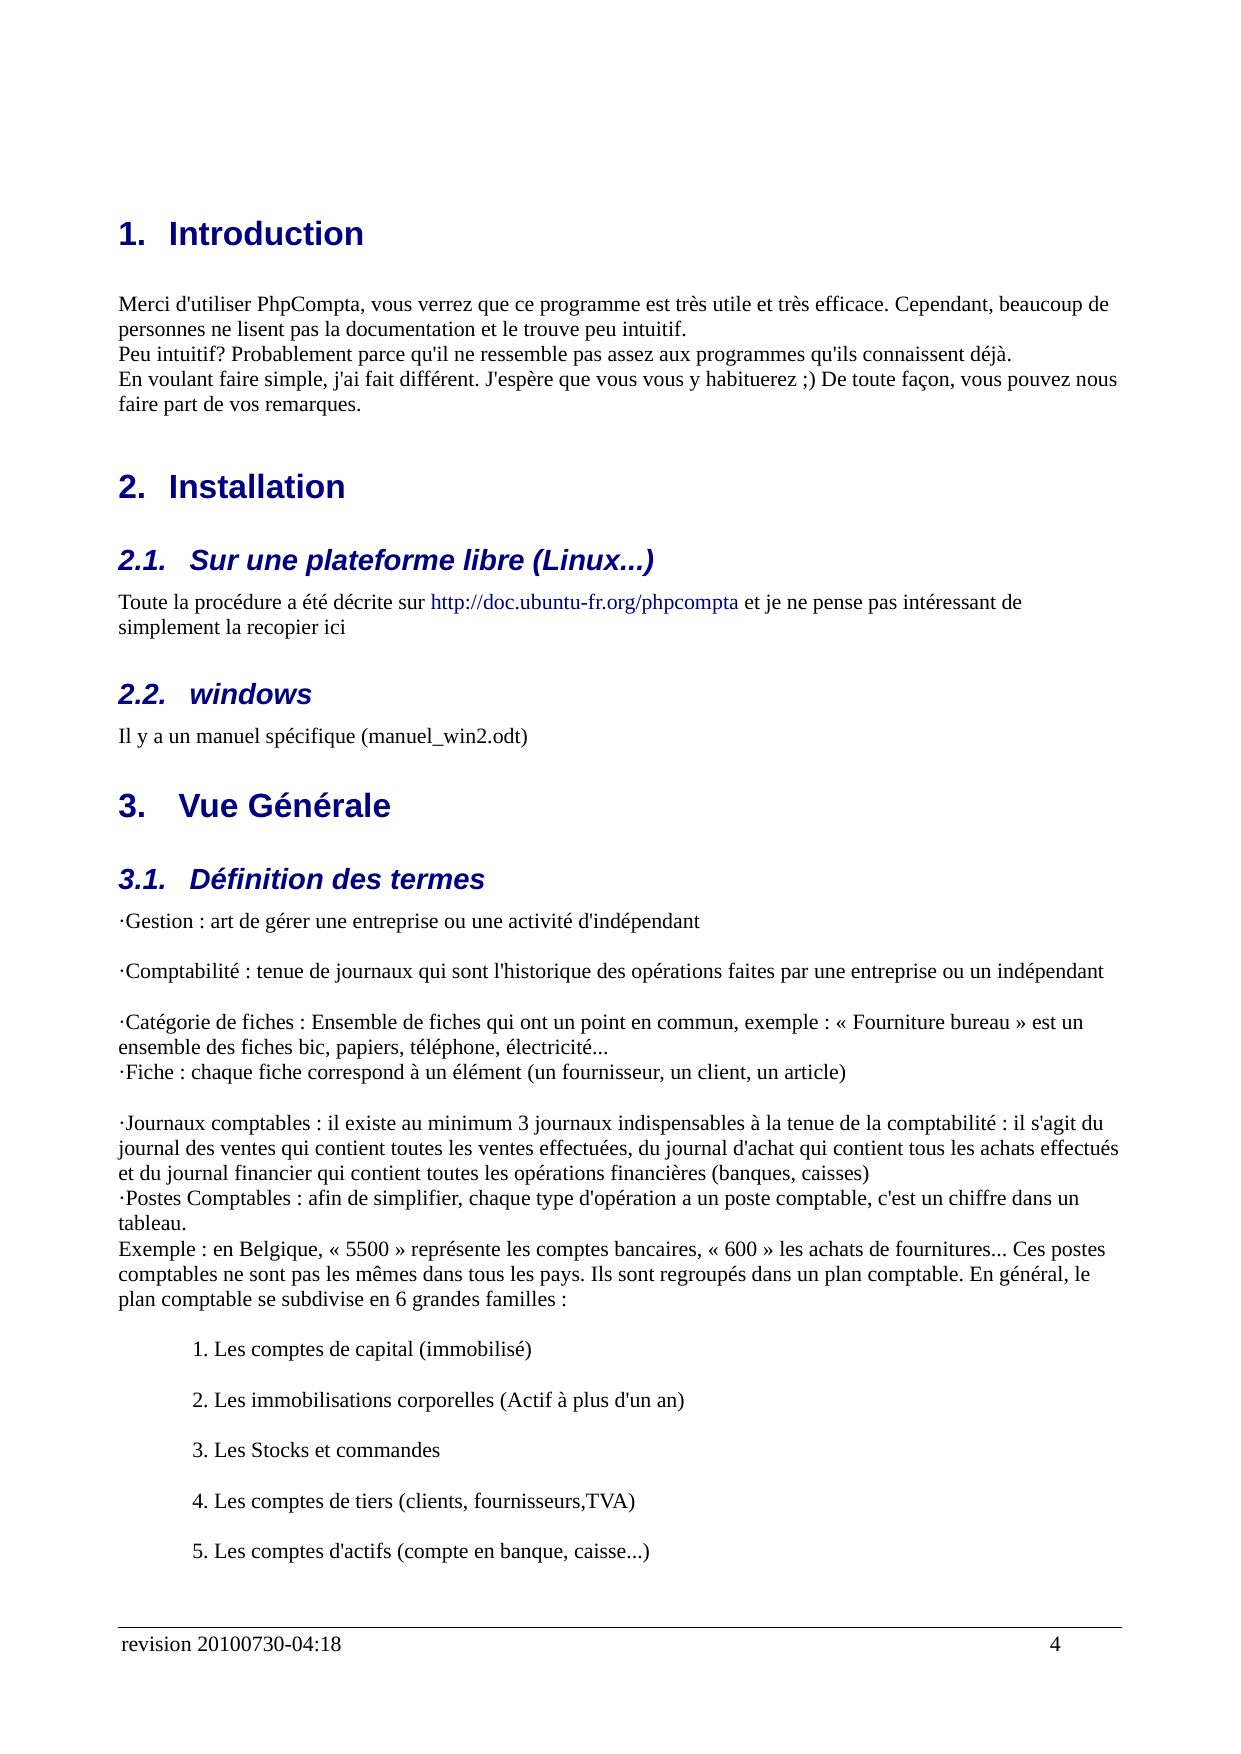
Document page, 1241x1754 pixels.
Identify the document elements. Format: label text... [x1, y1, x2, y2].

subtitle Vue Générale [118, 786, 1122, 824]
subtitle windows [118, 677, 1122, 710]
text ·Comptabilité : tenue de journaux qui sont l'historique des opérations faites par une entreprise ou un indépendant [118, 958, 1122, 983]
text Il y a un manuel spécifique (manuel_win2.odt) [118, 723, 1122, 748]
text 4. Les comptes de tiers (clients, fournisseurs,TVA) [118, 1488, 1122, 1513]
text Exemple : en Belgique, « 5500 » représente les comptes bancaires, « 600 » les achats de fournitures... Ces postes comptables ne sont pas les mêmes dans tous les pays. Ils sont regroupés dans un plan comptable. En général, le plan comptable se subdivise en 6 grandes familles : [118, 1236, 1122, 1311]
subtitle Installation [118, 467, 1122, 505]
subtitle Définition des termes [118, 862, 1122, 895]
subtitle Introduction [118, 214, 1122, 253]
text 5. Les comptes d'actifs (compte en banque, caisse...) [118, 1538, 1122, 1563]
text ·Fiche : chaque fiche correspond à un élément (un fournisseur, un client, un article) [118, 1059, 1122, 1084]
subtitle Sur une plateforme libre (Linux...) [118, 543, 1122, 576]
text ·Gestion : art de gérer une entreprise ou une activité d'indépendant [118, 908, 1121, 933]
text Peu intuitif? Probablement parce qu'il ne ressemble pas assez aux programmes qu'ils connaissent déjà. [118, 341, 1122, 366]
text Merci d'utiliser PhpCompta, vous verrez que ce programme est très utile et très efficace. Cependant, beaucoup de personnes ne lisent pas la documentation et le trouve peu intuitif. [118, 291, 1122, 341]
text ·Catégorie de fiches : Ensemble de fiches qui ont un point en commun, exemple : « Fourniture bureau » est un ensemble des fiches bic, papiers, téléphone, électricité... [118, 1009, 1122, 1059]
text En voulant faire simple, j'ai fait différent. J'espère que vous vous y habituerez ;) De toute façon, vous pouvez nous faire part de vos remarques. [118, 366, 1122, 417]
text 2. Les immobilisations corporelles (Actif à plus d'un an) [118, 1387, 1122, 1412]
text 1. Les comptes de capital (immobilisé) [118, 1336, 1122, 1362]
text 3. Les Stocks et commandes [118, 1437, 1122, 1462]
text ·Postes Comptables : afin de simplifier, chaque type d'opération a un poste comptable, c'est un chiffre dans un tableau. [118, 1185, 1122, 1236]
text Toute la procédure a été décrite sur http://doc.ubuntu-fr.org/phpcompta et je ne pense pas intéressant de simplement la recopier ici [118, 589, 1122, 639]
text ·Journaux comptables : il existe au minimum 3 journaux indispensables à la tenue de la comptabilité : il s'agit du journal des ventes qui contient toutes les ventes effectuées, du journal d'achat qui contient tous les achats effectués et du journal financier qui contient toutes les opérations financières (banques, caisses) [118, 1109, 1131, 1185]
